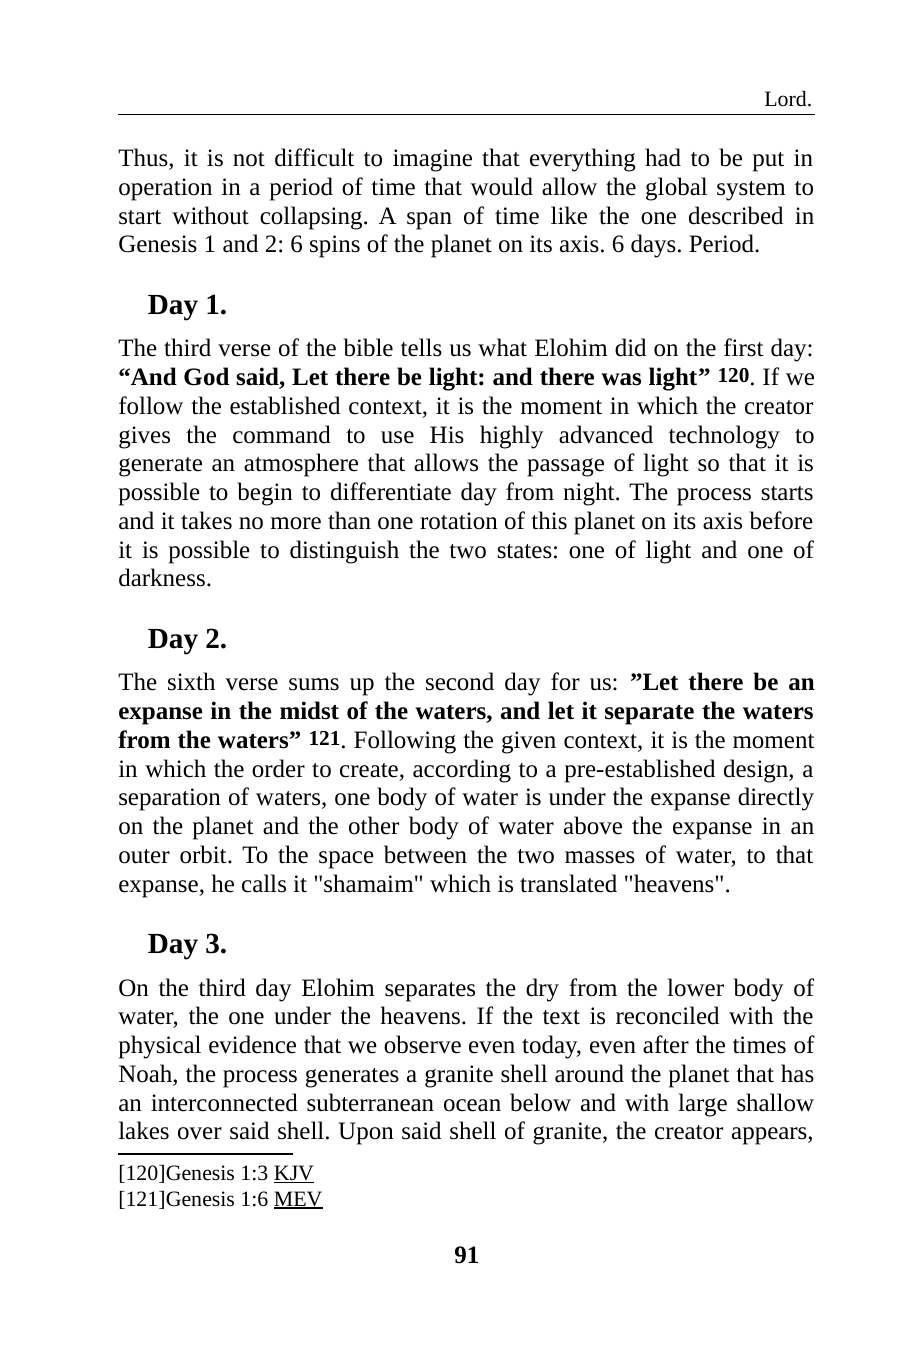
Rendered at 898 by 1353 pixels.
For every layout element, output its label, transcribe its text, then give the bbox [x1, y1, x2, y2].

text The sixth verse sums up the second day for us: ”Let there be an expanse in the midst of the waters, and let it separate the waters from the waters” . Following the given context, it is the moment in which the order to create, according to a pre-established design, a separation of waters, one body of water is under the expanse directly on the planet and the other body of water above the expanse in an outer orbit. To the space between the two masses of water, to that expanse, he calls it "shamaim" which is translated "heavens". [118, 667, 815, 897]
text Genesis 1:6 MEV [118, 1186, 815, 1211]
subtitle Day 1. [148, 287, 815, 321]
text The third verse of the bible tells us what Elohim did on the first day: “And God said, Let there be light: and there was light” . If we follow the established context, it is the moment in which the creator gives the command to use His highly advanced technology to generate an atmosphere that allows the passage of light so that it is possible to begin to differentiate day from night. The process starts and it takes no more than one rotation of this planet on its axis before it is possible to distinguish the two states: one of light and one of darkness. [118, 333, 815, 592]
text On the third day Elohim separates the dry from the lower body of water, the one under the heavens. If the text is reconciled with the physical evidence that we observe even today, even after the times of Noah, the process generates a granite shell around the planet that has an interconnected subterranean ocean below and with large shallow lakes over said shell. Upon said shell of granite, the creator appears, [118, 973, 815, 1145]
text Thus, it is not difficult to imagine that everything had to be put in operation in a period of time that would allow the global system to start without collapsing. A span of time like the one described in Genesis 1 and 2: 6 spins of the planet on its axis. 6 days. Period. [118, 143, 815, 258]
text Genesis 1:3 KJV [118, 1160, 815, 1186]
subtitle Day 2. [148, 621, 815, 655]
subtitle Day 3. [148, 927, 815, 960]
